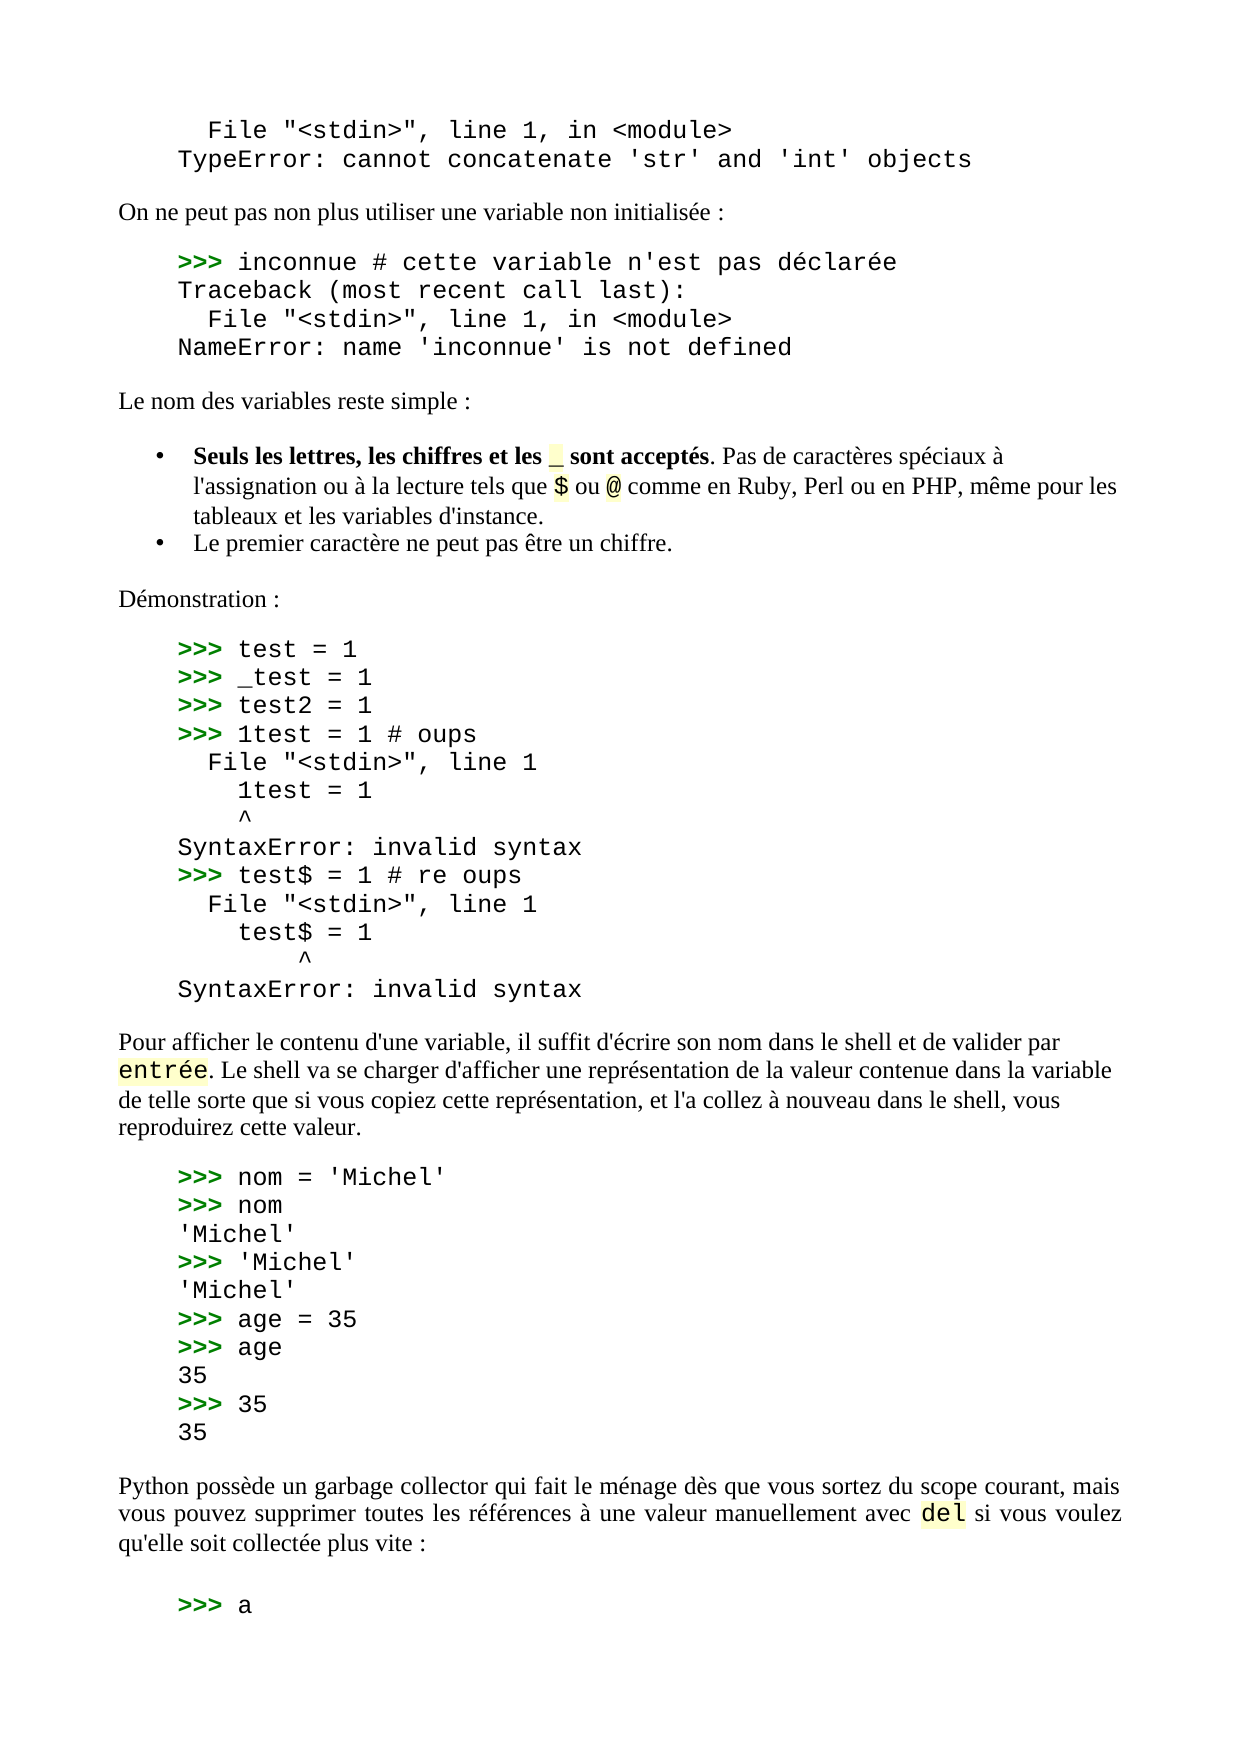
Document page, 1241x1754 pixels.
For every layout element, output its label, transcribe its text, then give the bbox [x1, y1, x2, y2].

text Pour afficher le contenu d'une variable, il suffit d'écrire son nom dans le shell et de valider par entrée. Le shell va se charger d'afficher une représentation de la valeur contenue dans la variable de telle sorte que si vous copiez cette représentation, et l'a collez à nouveau dans le shell, vous reproduirez cette valeur. [118, 1028, 1122, 1141]
text >>> test = 1 >>> _test = 1 >>> test2 = 1 >>> 1test = 1 # oups File "<stdin>", line 1 1test = 1 ^ SyntaxError: invalid syntax >>> test$ = 1 # re oups File "<stdin>", line 1 test$ = 1 ^ SyntaxError: invalid syntax [177, 636, 1122, 1004]
list Seuls les lettres, les chiffres et les _ sont acceptés. Pas de caractères spéciaux à l'assignation ou à la lecture tels que $ ou @ comme en Ruby, Perl ou en PHP, même pour les tableaux et les variables d'instance. [156, 442, 1122, 529]
text >>> nom = 'Michel' >>> nom 'Michel' >>> 'Michel' 'Michel' >>> age = 35 >>> age 35 >>> 35 35 [177, 1165, 1122, 1448]
text Python possède un garbage collector qui fait le ménage dès que vous sortez du scope courant, mais vous pouvez supprimer toutes les références à une valeur manuellement avec del si vous voulez qu'elle soit collectée plus vite : [118, 1472, 1122, 1557]
text Démonstration : [118, 585, 1122, 613]
text >>> inconnue # cette variable n'est pas déclarée Traceback (most recent call last): File "<stdin>", line 1, in <module> NameError: name 'inconnue' is not defined [177, 250, 1122, 363]
text >>> a [177, 1593, 1122, 1621]
text Le nom des variables reste simple : [118, 387, 1122, 414]
list Le premier caractère ne peut pas être un chiffre. [156, 529, 1122, 557]
text On ne peut pas non plus utiliser une variable non initialisée : [118, 198, 1122, 226]
text File "<stdin>", line 1, in <module> TypeError: cannot concatenate 'str' and 'int' objects [177, 118, 1122, 175]
